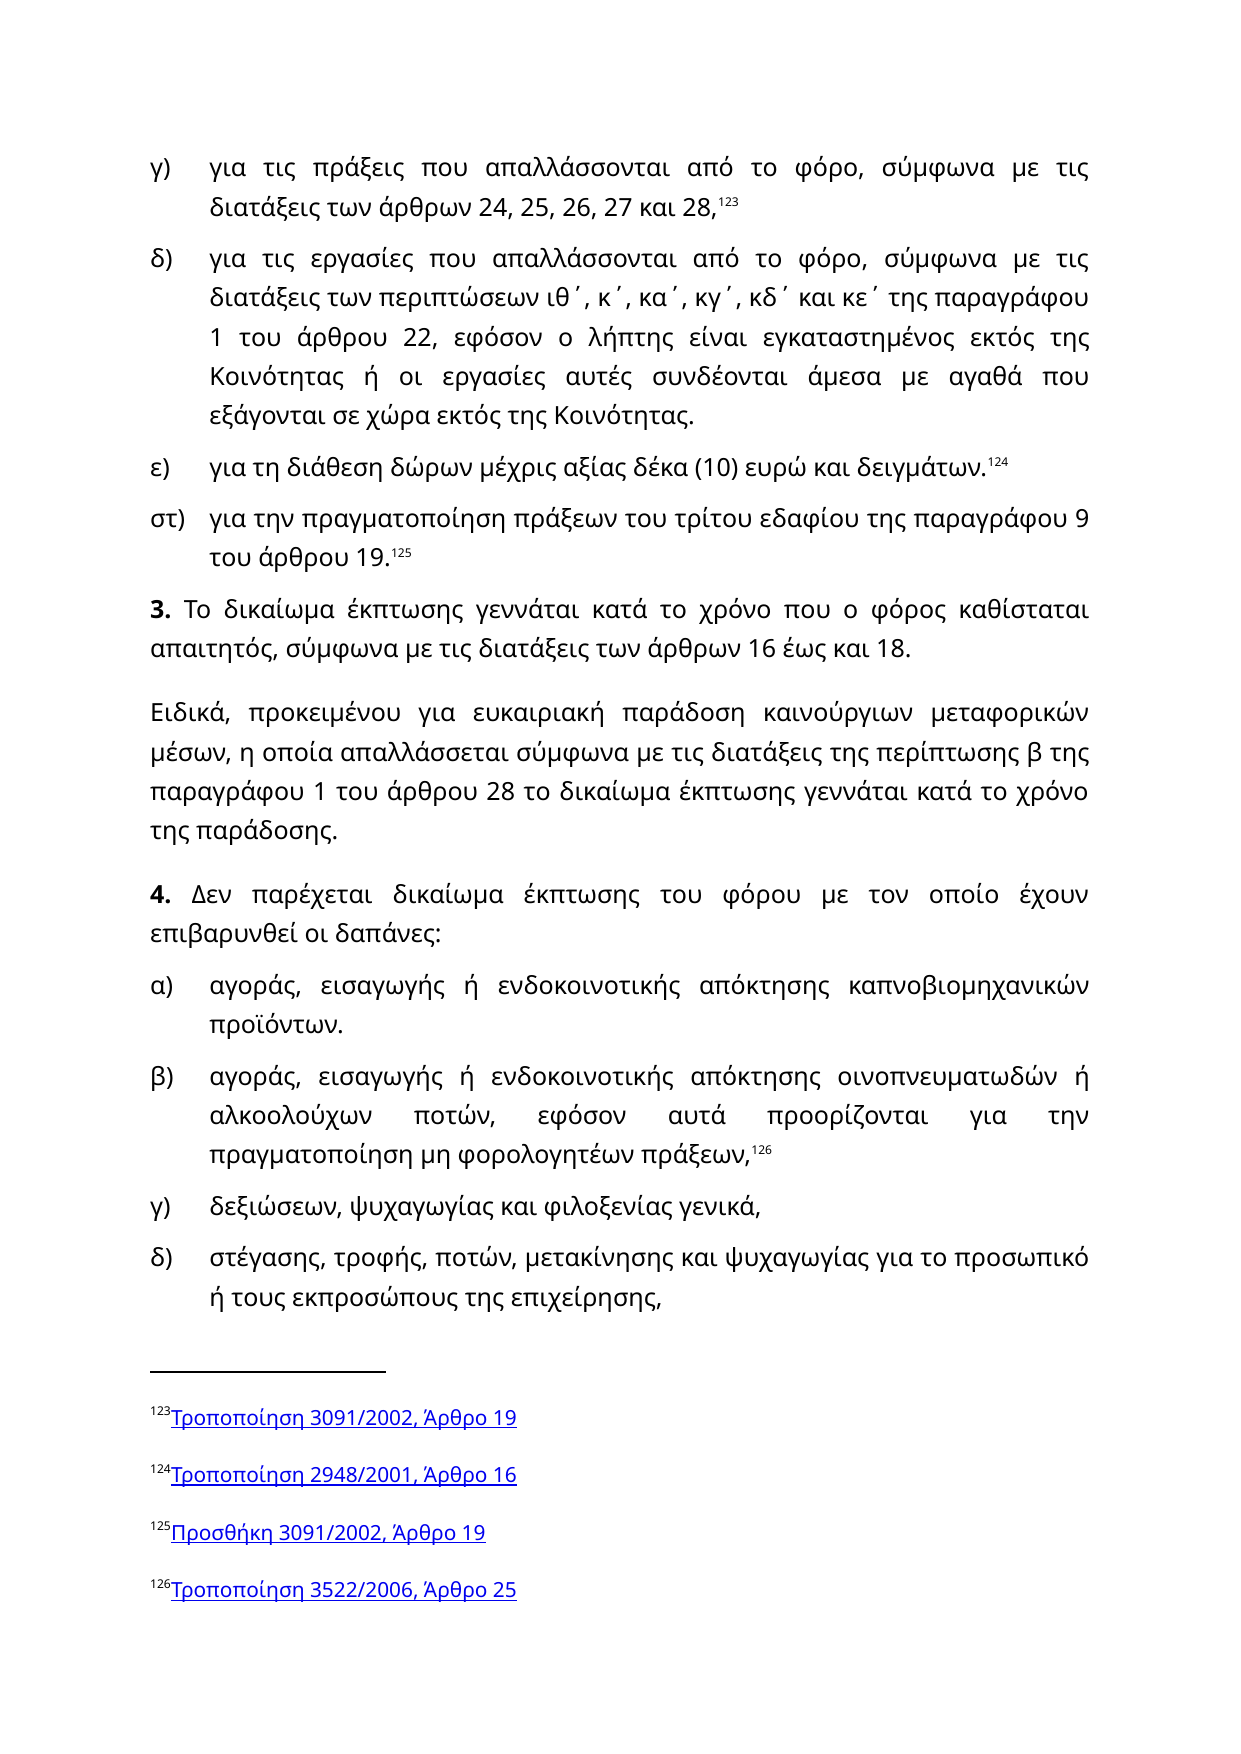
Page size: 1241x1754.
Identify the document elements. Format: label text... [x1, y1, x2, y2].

list β) αγοράς, εισαγωγής ή ενδοκοινοτικής απόκτησης οινοπνευματωδών ή αλκοολούχων ποτών, εφόσον αυτά προορίζονται για την πραγματοποίηση μη φορολογητέων πράξεων, [150, 1058, 1090, 1171]
text Τροποποίηση 3091/2002, Άρθρο 19 [150, 1403, 1090, 1431]
list στ) για την πραγματοποίηση πράξεων του τρίτου εδαφίου της παραγράφου 9 του άρθρου 19. [150, 501, 1090, 574]
text Προσθήκη 3091/2002, Άρθρο 19 [150, 1518, 1090, 1546]
list α) αγοράς, εισαγωγής ή ενδοκοινοτικής απόκτησης καπνοβιομηχανικών προϊόντων. [150, 967, 1090, 1041]
text Τροποποίηση 3522/2006, Άρθρο 25 [150, 1576, 1090, 1604]
list δ) στέγασης, τροφής, ποτών, μετακίνησης και ψυχαγωγίας για το προσωπικό ή τους εκπροσώπους της επιχείρησης, [150, 1240, 1090, 1313]
text Τροποποίηση 2948/2001, Άρθρο 16 [150, 1460, 1090, 1489]
list γ) δεξιώσεων, ψυχαγωγίας και φιλοξενίας γενικά, [150, 1188, 1090, 1222]
text 4. Δεν παρέχεται δικαίωμα έκπτωσης του φόρου με τον οποίο έχουν επιβαρυνθεί οι δαπάνες: [150, 877, 1090, 950]
text 3. Το δικαίωμα έκπτωσης γεννάται κατά το χρόνο που ο φόρος καθίσταται απαιτητός, σύμφωνα με τις διατάξεις των άρθρων 16 έως και 18. [150, 592, 1090, 665]
list γ) για τις πράξεις που απαλλάσσονται από το φόρο, σύμφωνα με τις διατάξεις των άρθρων 24, 25, 26, 27 και 28, [150, 150, 1090, 223]
text Ειδικά, προκειμένου για ευκαιριακή παράδοση καινούργιων μεταφορικών μέσων, η οποία απαλλάσσεται σύμφωνα με τις διατάξεις της περίπτωσης β της παραγράφου 1 του άρθρου 28 το δικαίωμα έκπτωσης γεννάται κατά το χρόνο της παράδοσης. [150, 695, 1090, 847]
list δ) για τις εργασίες που απαλλάσσονται από το φόρο, σύμφωνα με τις διατάξεις των περιπτώσεων ιθ΄, κ΄, κα΄, κγ΄, κδ΄ και κε΄ της παραγράφου 1 του άρθρου 22, εφόσον ο λήπτης είναι εγκαταστημένος εκτός της Κοινότητας ή οι εργασίες αυτές συνδέονται άμεσα με αγαθά που εξάγονται σε χώρα εκτός της Κοινότητας. [150, 241, 1090, 432]
list ε) για τη διάθεση δώρων μέχρις αξίας δέκα (10) ευρώ και δειγμάτων. [150, 449, 1090, 483]
